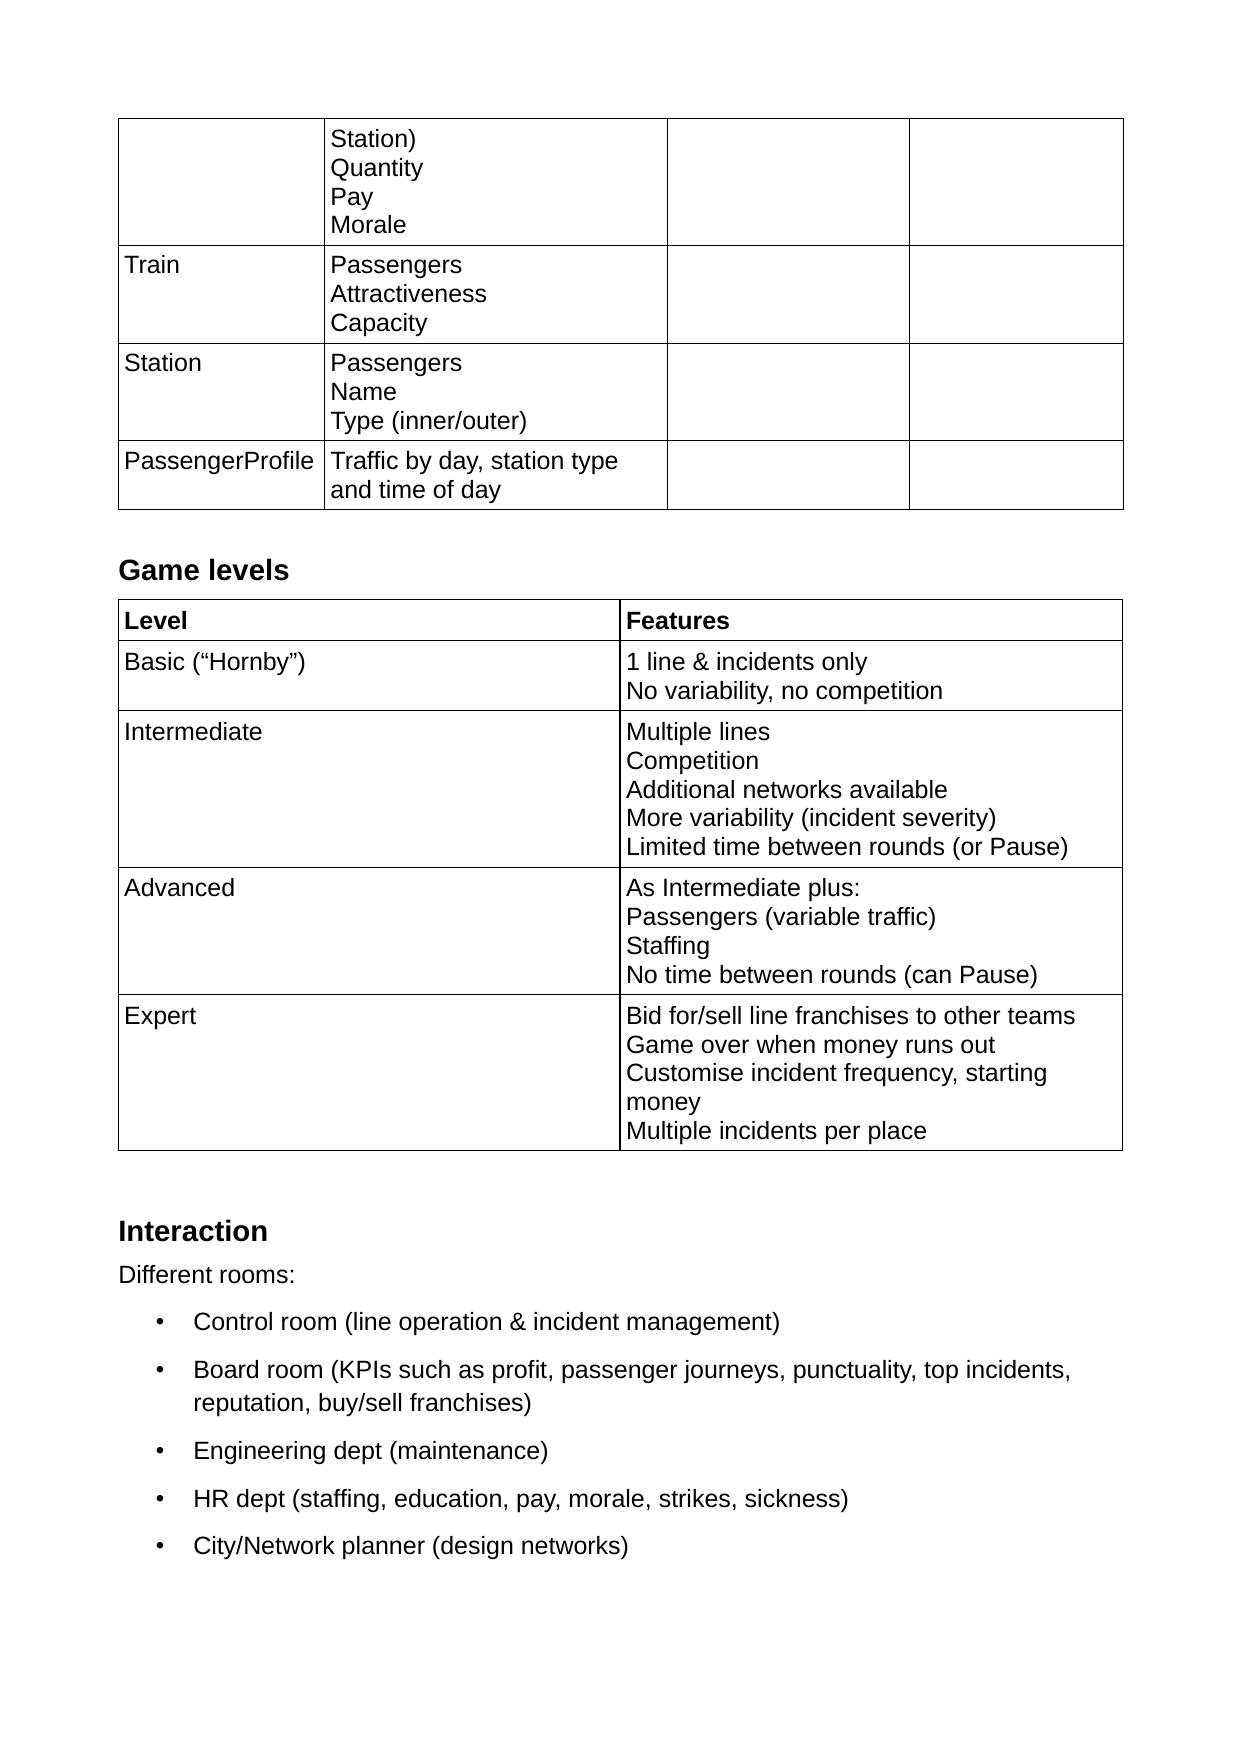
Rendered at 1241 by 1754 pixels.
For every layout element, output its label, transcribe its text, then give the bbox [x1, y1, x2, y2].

table_cell [668, 344, 909, 440]
table_cell Traffic by day, station type and time of day [325, 441, 667, 509]
table_cell PassengerProfile [119, 441, 324, 509]
table_cell Expert [119, 995, 619, 1150]
table_cell [910, 119, 1123, 245]
table_cell Advanced [119, 868, 619, 994]
table_cell Multiple lines Competition Additional networks available More variability (incident severity) Limited time between rounds (or Pause) [621, 711, 1122, 867]
table_cell Passengers Name Type (inner/outer) [325, 344, 667, 440]
list Board room (KPIs such as profit, passenger journeys, punctuality, top incidents, reputation, buy/sell franchises) [156, 1355, 1122, 1417]
list Engineering dept (maintenance) [156, 1436, 1122, 1465]
table_header Features [621, 600, 1122, 640]
table_cell Basic (“Hornby”) [119, 641, 619, 710]
list City/Network planner (design networks) [156, 1531, 1122, 1560]
table_cell [910, 441, 1123, 509]
table_cell [668, 119, 909, 245]
table_cell [910, 344, 1123, 440]
table_cell [668, 441, 909, 509]
table_cell Intermediate [119, 711, 619, 867]
table_cell 1 line & incidents only No variability, no competition [621, 641, 1122, 710]
table_cell Train [119, 246, 324, 342]
text Different rooms: [118, 1260, 1122, 1288]
table_cell Passengers Attractiveness Capacity [325, 246, 667, 342]
subtitle Interaction [118, 1213, 1122, 1247]
subtitle Game levels [118, 553, 1122, 587]
table_cell [119, 119, 324, 245]
table_cell [910, 246, 1123, 342]
table_cell [668, 246, 909, 342]
list HR dept (staffing, education, pay, morale, strikes, sickness) [156, 1483, 1122, 1512]
table_header Level [119, 600, 619, 640]
list Control room (line operation & incident management) [156, 1307, 1122, 1336]
table_cell Station [119, 344, 324, 440]
table_cell Bid for/sell line franchises to other teams Game over when money runs out Customise incident frequency, starting money Multiple incidents per place [621, 995, 1122, 1150]
table_cell Station) Quantity Pay Morale [325, 119, 667, 245]
table_cell As Intermediate plus: Passengers (variable traffic) Staffing No time between rounds (can Pause) [621, 868, 1122, 994]
